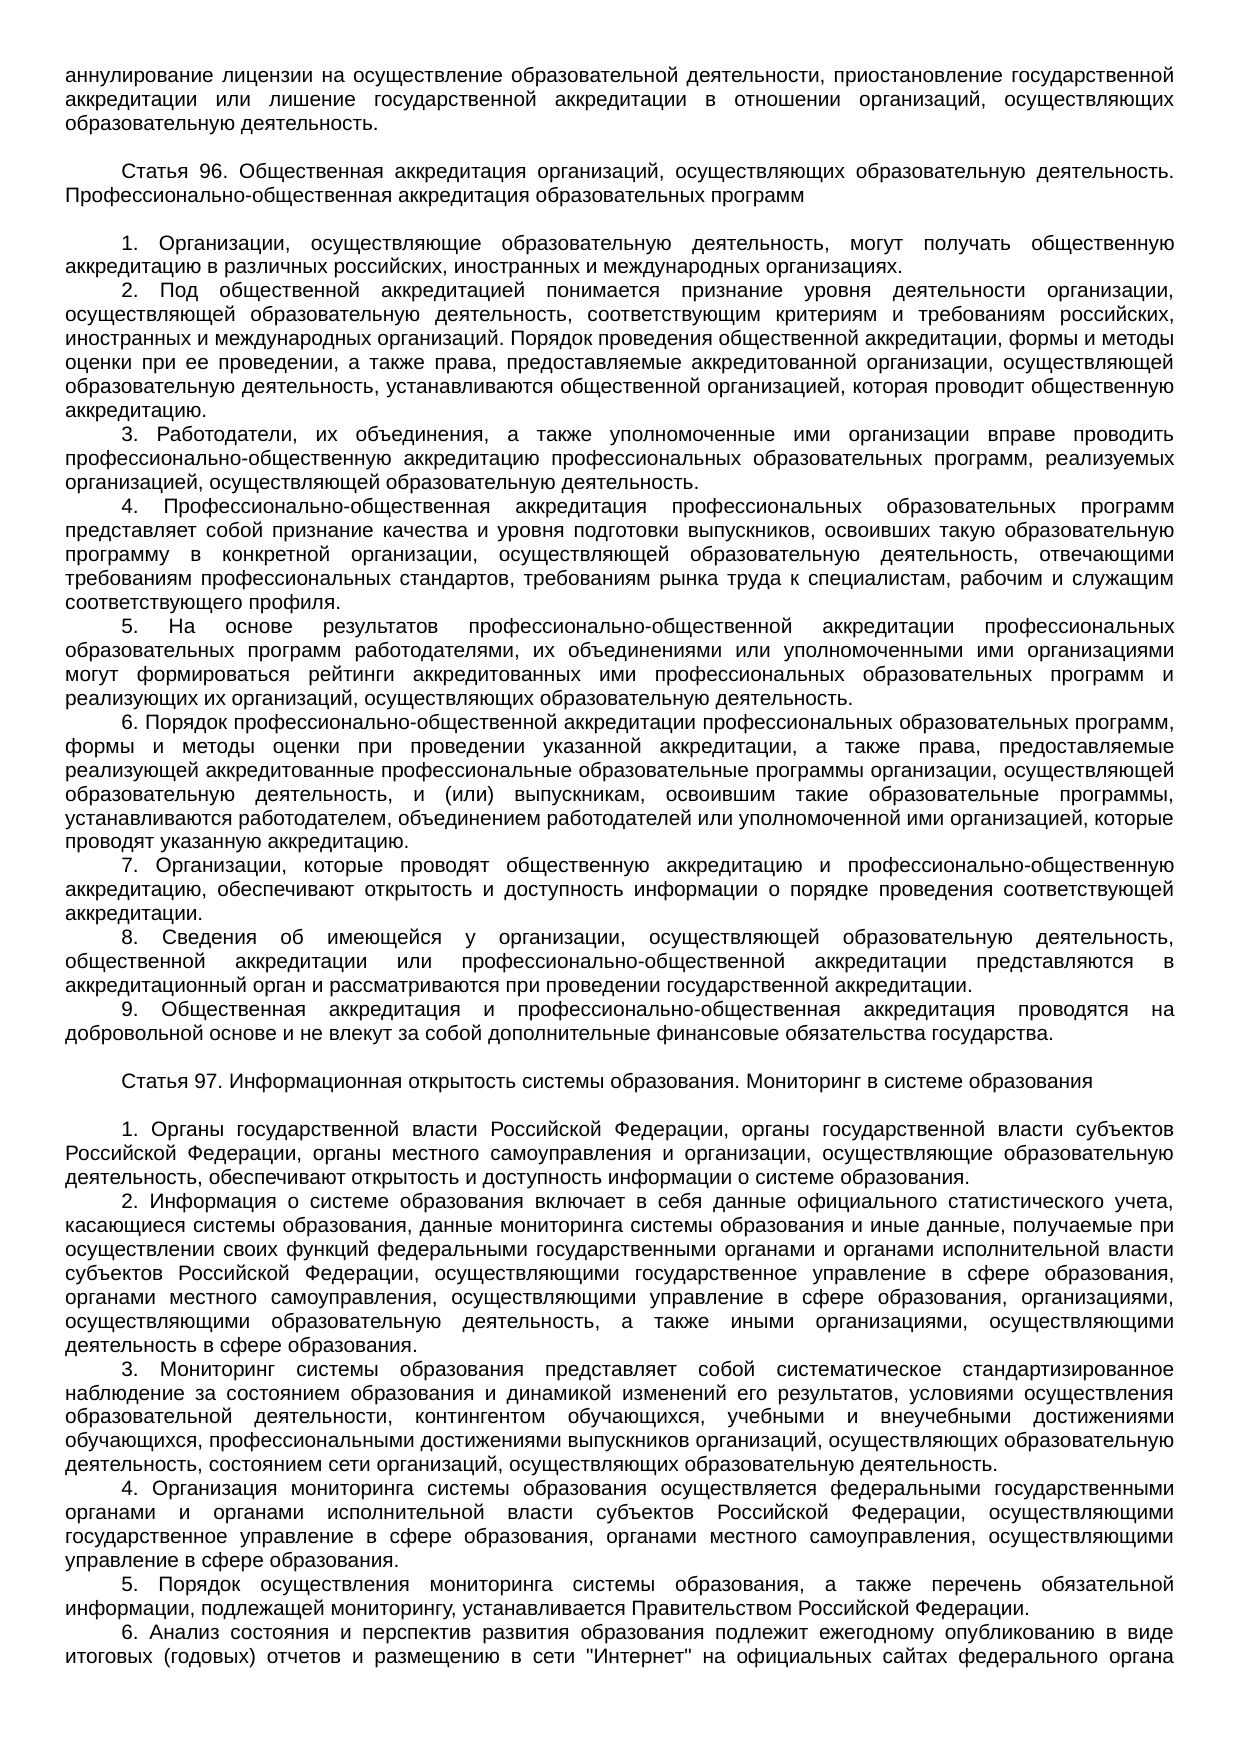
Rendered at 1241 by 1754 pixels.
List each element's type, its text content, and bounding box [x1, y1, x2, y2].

text 5. На основе результатов профессионально-общественной аккредитации профессиональных образовательных программ работодателями, их объединениями или уполномоченными ими организациями могут формироваться рейтинги аккредитованных ими профессиональных образовательных программ и реализующих их организаций, осуществляющих образовательную деятельность. [65, 614, 1175, 709]
text 3. Работодатели, их объединения, а также уполномоченные ими организации вправе проводить профессионально-общественную аккредитацию профессиональных образовательных программ, реализуемых организацией, осуществляющей образовательную деятельность. [65, 422, 1175, 494]
text 2. Под общественной аккредитацией понимается признание уровня деятельности организации, осуществляющей образовательную деятельность, соответствующим критериям и требованиям российских, иностранных и международных организаций. Порядок проведения общественной аккредитации, формы и методы оценки при ее проведении, а также права, предоставляемые аккредитованной организации, осуществляющей образовательную деятельность, устанавливаются общественной организацией, которая проводит общественную аккредитацию. [65, 278, 1175, 422]
text 4. Профессионально-общественная аккредитация профессиональных образовательных программ представляет собой признание качества и уровня подготовки выпускников, освоивших такую образовательную программу в конкретной организации, осуществляющей образовательную деятельность, отвечающими требованиям профессиональных стандартов, требованиям рынка труда к специалистам, рабочим и служащим соответствующего профиля. [65, 494, 1175, 614]
text Статья 96. Общественная аккредитация организаций, осуществляющих образовательную деятельность. Профессионально-общественная аккредитация образовательных программ [65, 158, 1175, 206]
text 9. Общественная аккредитация и профессионально-общественная аккредитация проводятся на добровольной основе и не влекут за собой дополнительные финансовые обязательства государства. [65, 997, 1175, 1045]
text 6. Анализ состояния и перспектив развития образования подлежит ежегодному опубликованию в виде итоговых (годовых) отчетов и размещению в сети "Интернет" на официальных сайтах федерального органа [65, 1620, 1175, 1668]
text 6. Порядок профессионально-общественной аккредитации профессиональных образовательных программ, формы и методы оценки при проведении указанной аккредитации, а также права, предоставляемые реализующей аккредитованные профессиональные образовательные программы организации, осуществляющей образовательную деятельность, и (или) выпускникам, освоившим такие образовательные программы, устанавливаются работодателем, объединением работодателей или уполномоченной ими организацией, которые проводят указанную аккредитацию. [65, 709, 1175, 853]
text 1. Органы государственной власти Российской Федерации, органы государственной власти субъектов Российской Федерации, органы местного самоуправления и организации, осуществляющие образовательную деятельность, обеспечивают открытость и доступность информации о системе образования. [65, 1117, 1175, 1189]
text 7. Организации, которые проводят общественную аккредитацию и профессионально-общественную аккредитацию, обеспечивают открытость и доступность информации о порядке проведения соответствующей аккредитации. [65, 853, 1175, 925]
text 1. Организации, осуществляющие образовательную деятельность, могут получать общественную аккредитацию в различных российских, иностранных и международных организациях. [65, 230, 1175, 278]
text 3. Мониторинг системы образования представляет собой систематическое стандартизированное наблюдение за состоянием образования и динамикой изменений его результатов, условиями осуществления образовательной деятельности, контингентом обучающихся, учебными и внеучебными достижениями обучающихся, профессиональными достижениями выпускников организаций, осуществляющих образовательную деятельность, состоянием сети организаций, осуществляющих образовательную деятельность. [65, 1356, 1175, 1476]
text аннулирование лицензии на осуществление образовательной деятельности, приостановление государственной аккредитации или лишение государственной аккредитации в отношении организаций, осуществляющих образовательную деятельность. [65, 63, 1175, 134]
text 4. Организация мониторинга системы образования осуществляется федеральными государственными органами и органами исполнительной власти субъектов Российской Федерации, осуществляющими государственное управление в сфере образования, органами местного самоуправления, осуществляющими управление в сфере образования. [65, 1476, 1175, 1572]
text 2. Информация о системе образования включает в себя данные официального статистического учета, касающиеся системы образования, данные мониторинга системы образования и иные данные, получаемые при осуществлении своих функций федеральными государственными органами и органами исполнительной власти субъектов Российской Федерации, осуществляющими государственное управление в сфере образования, органами местного самоуправления, осуществляющими управление в сфере образования, организациями, осуществляющими образовательную деятельность, а также иными организациями, осуществляющими деятельность в сфере образования. [65, 1189, 1175, 1356]
text 5. Порядок осуществления мониторинга системы образования, а также перечень обязательной информации, подлежащей мониторингу, устанавливается Правительством Российской Федерации. [65, 1572, 1175, 1620]
text 8. Сведения об имеющейся у организации, осуществляющей образовательную деятельность, общественной аккредитации или профессионально-общественной аккредитации представляются в аккредитационный орган и рассматриваются при проведении государственной аккредитации. [65, 925, 1175, 997]
text Статья 97. Информационная открытость системы образования. Мониторинг в системе образования [65, 1069, 1175, 1093]
